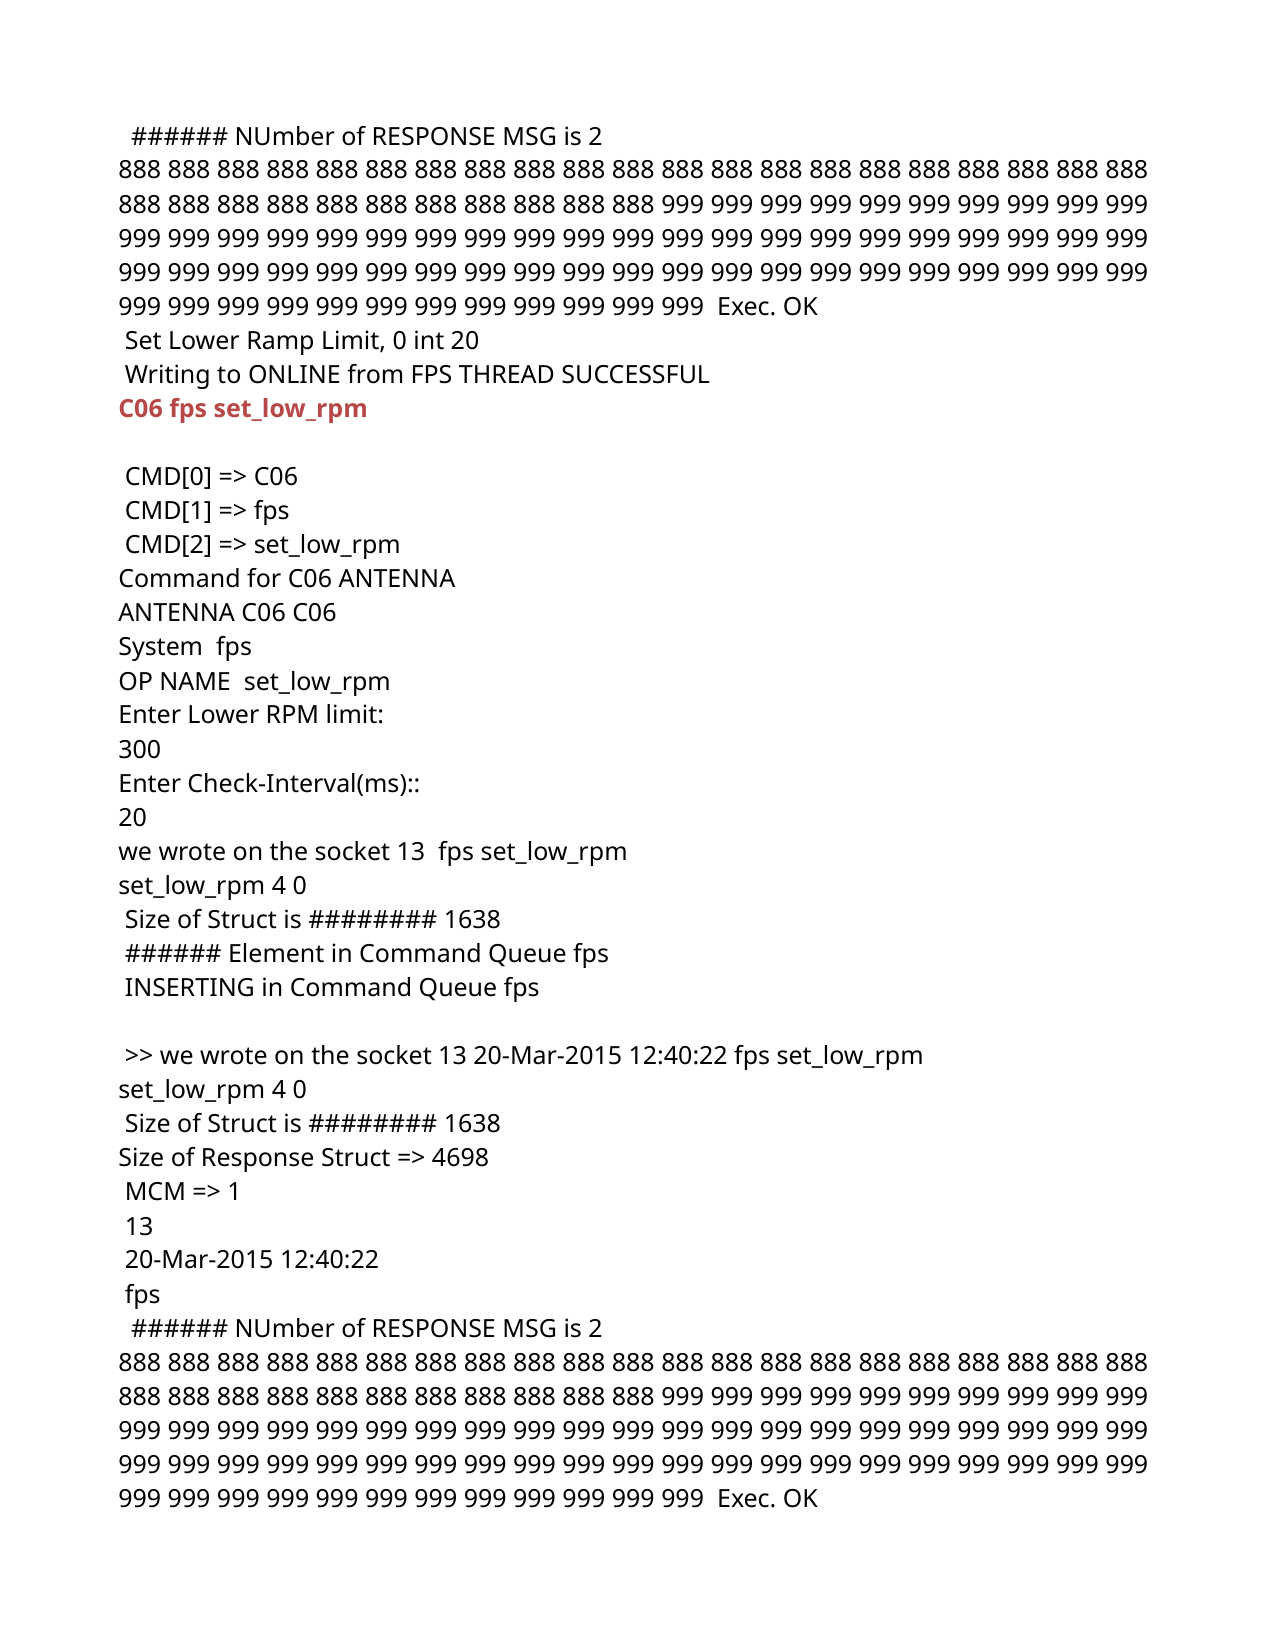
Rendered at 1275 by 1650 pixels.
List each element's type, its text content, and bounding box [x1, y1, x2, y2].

text 888 888 888 888 888 888 888 888 888 888 888 888 888 888 888 888 888 888 888 888 888 888 888 888 888 888 888 888 888 888 888 888 999 999 999 999 999 999 999 999 999 999 999 999 999 999 999 999 999 999 999 999 999 999 999 999 999 999 999 999 999 999 999 999 999 999 999 999 999 999 999 999 999 999 999 999 999 999 999 999 999 999 999 999 999 999 999 999 999 999 999 999 999 999 999 999 Exec. OK [118, 1344, 1157, 1515]
text fps [118, 1276, 1157, 1310]
text Command for C06 ANTENNA [118, 561, 1157, 595]
text 300 [118, 731, 1157, 765]
text we wrote on the socket 13 fps set_low_rpm [118, 833, 1157, 867]
text C06 fps set_low_rpm [118, 391, 1157, 425]
text ###### NUmber of RESPONSE MSG is 2 [118, 118, 1157, 152]
text Size of Response Struct => 4698 [118, 1140, 1157, 1174]
text Enter Check-Interval(ms):: [118, 765, 1157, 799]
text OP NAME set_low_rpm [118, 663, 1157, 697]
text Writing to ONLINE from FPS THREAD SUCCESSFUL [118, 357, 1157, 391]
text ANTENNA C06 C06 [118, 595, 1157, 629]
text Set Lower Ramp Limit, 0 int 20 [118, 322, 1157, 357]
text INSERTING in Command Queue fps [118, 970, 1157, 1004]
text CMD[0] => C06 [118, 459, 1157, 493]
text CMD[1] => fps [118, 493, 1157, 527]
text Enter Lower RPM limit: [118, 697, 1157, 731]
text 20-Mar-2015 12:40:22 [118, 1242, 1157, 1276]
text CMD[2] => set_low_rpm [118, 527, 1157, 561]
text Size of Struct is ######## 1638 [118, 902, 1157, 936]
text Size of Struct is ######## 1638 [118, 1106, 1157, 1140]
text >> we wrote on the socket 13 20-Mar-2015 12:40:22 fps set_low_rpm [118, 1038, 1157, 1072]
text ###### NUmber of RESPONSE MSG is 2 [118, 1310, 1157, 1344]
text ###### Element in Command Queue fps [118, 936, 1157, 970]
text 20 [118, 799, 1157, 833]
text 13 [118, 1208, 1157, 1242]
text set_low_rpm 4 0 [118, 867, 1157, 902]
text 888 888 888 888 888 888 888 888 888 888 888 888 888 888 888 888 888 888 888 888 888 888 888 888 888 888 888 888 888 888 888 888 999 999 999 999 999 999 999 999 999 999 999 999 999 999 999 999 999 999 999 999 999 999 999 999 999 999 999 999 999 999 999 999 999 999 999 999 999 999 999 999 999 999 999 999 999 999 999 999 999 999 999 999 999 999 999 999 999 999 999 999 999 999 999 999 Exec. OK [118, 152, 1157, 322]
text System fps [118, 629, 1157, 663]
text MCM => 1 [118, 1174, 1157, 1208]
text set_low_rpm 4 0 [118, 1072, 1157, 1106]
